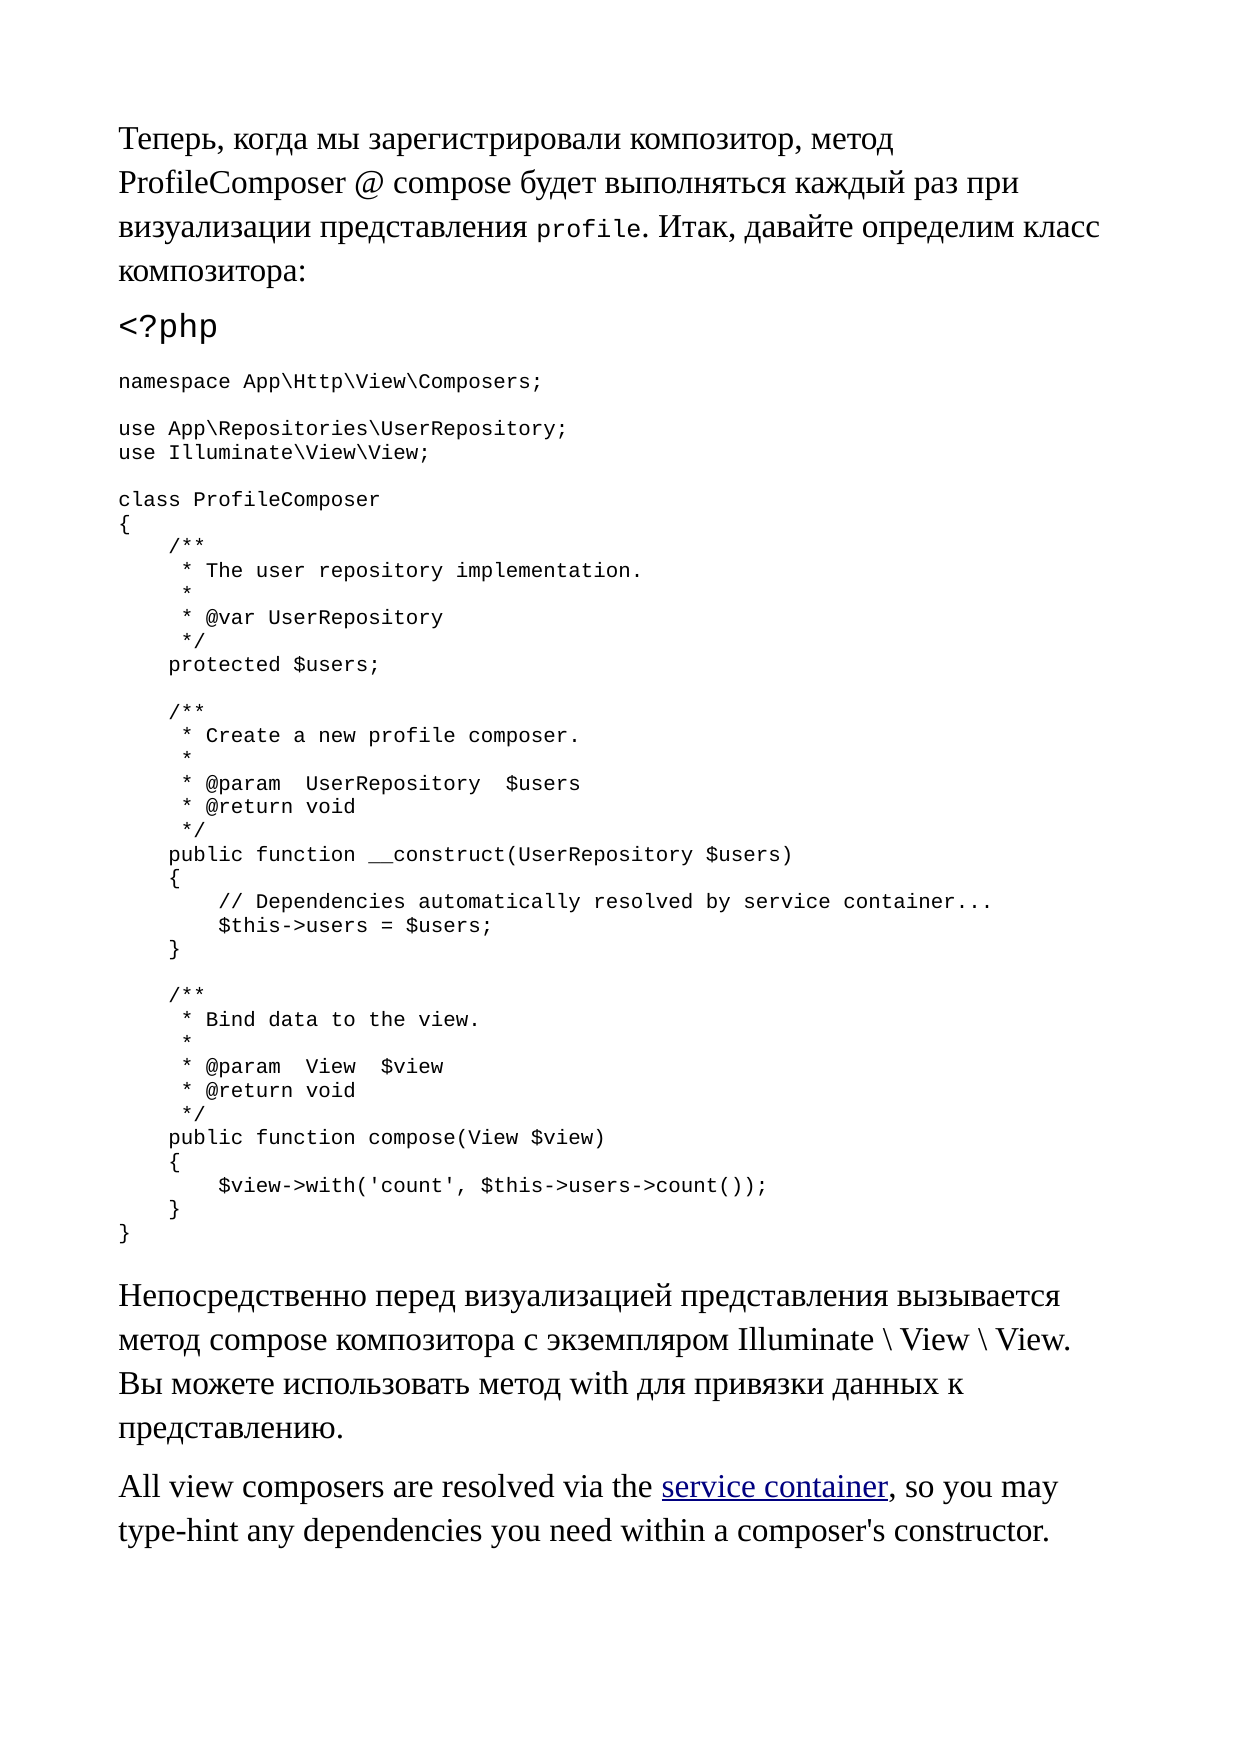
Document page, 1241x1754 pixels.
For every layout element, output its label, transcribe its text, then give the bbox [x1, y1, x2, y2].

text } [118, 1198, 1122, 1222]
text * The user repository implementation. [118, 560, 1122, 583]
text * @var UserRepository [118, 607, 1122, 631]
text * Create a new profile composer. [118, 725, 1122, 749]
text { [118, 1151, 1122, 1175]
text $this->users = $users; [118, 914, 1122, 938]
text /** [118, 986, 1122, 1009]
text * [118, 583, 1122, 607]
text } [118, 1222, 1122, 1246]
text $view->with('count', $this->users->count()); [118, 1175, 1122, 1198]
text namespace App\Http\View\Composers; [118, 371, 1122, 394]
text /** [118, 536, 1122, 560]
text * @return void [118, 1080, 1122, 1104]
text * @param View $view [118, 1056, 1122, 1080]
text use Illuminate\View\View; [118, 442, 1122, 465]
text { [118, 867, 1122, 891]
text public function compose(View $view) [118, 1127, 1122, 1151]
text */ [118, 1104, 1122, 1127]
text } [118, 938, 1122, 962]
text { [118, 513, 1122, 536]
text */ [118, 631, 1122, 654]
text * [118, 1033, 1122, 1056]
text Непосредственно перед визуализацией представления вызывается метод compose композитора с экземпляром Illuminate \ View \ View. Вы можете использовать метод with для привязки данных к представлению. [118, 1275, 1122, 1446]
text class ProfileComposer [118, 489, 1122, 513]
text <?php [118, 309, 1122, 347]
text protected $users; [118, 654, 1122, 678]
text * @param UserRepository $users [118, 773, 1122, 796]
text * [118, 749, 1122, 773]
text use App\Repositories\UserRepository; [118, 418, 1122, 442]
text All view composers are resolved via the service container, so you may type-hint any dependencies you need within a composer's constructor. [118, 1466, 1122, 1548]
text public function __construct(UserRepository $users) [118, 844, 1122, 867]
text * Bind data to the view. [118, 1009, 1122, 1033]
text */ [118, 820, 1122, 844]
text /** [118, 702, 1122, 725]
text * @return void [118, 796, 1122, 820]
text // Dependencies automatically resolved by service container... [118, 891, 1122, 914]
text Теперь, когда мы зарегистрировали композитор, метод ProfileComposer @ compose будет выполняться каждый раз при визуализации представления profile. Итак, давайте определим класс композитора: [118, 118, 1122, 289]
